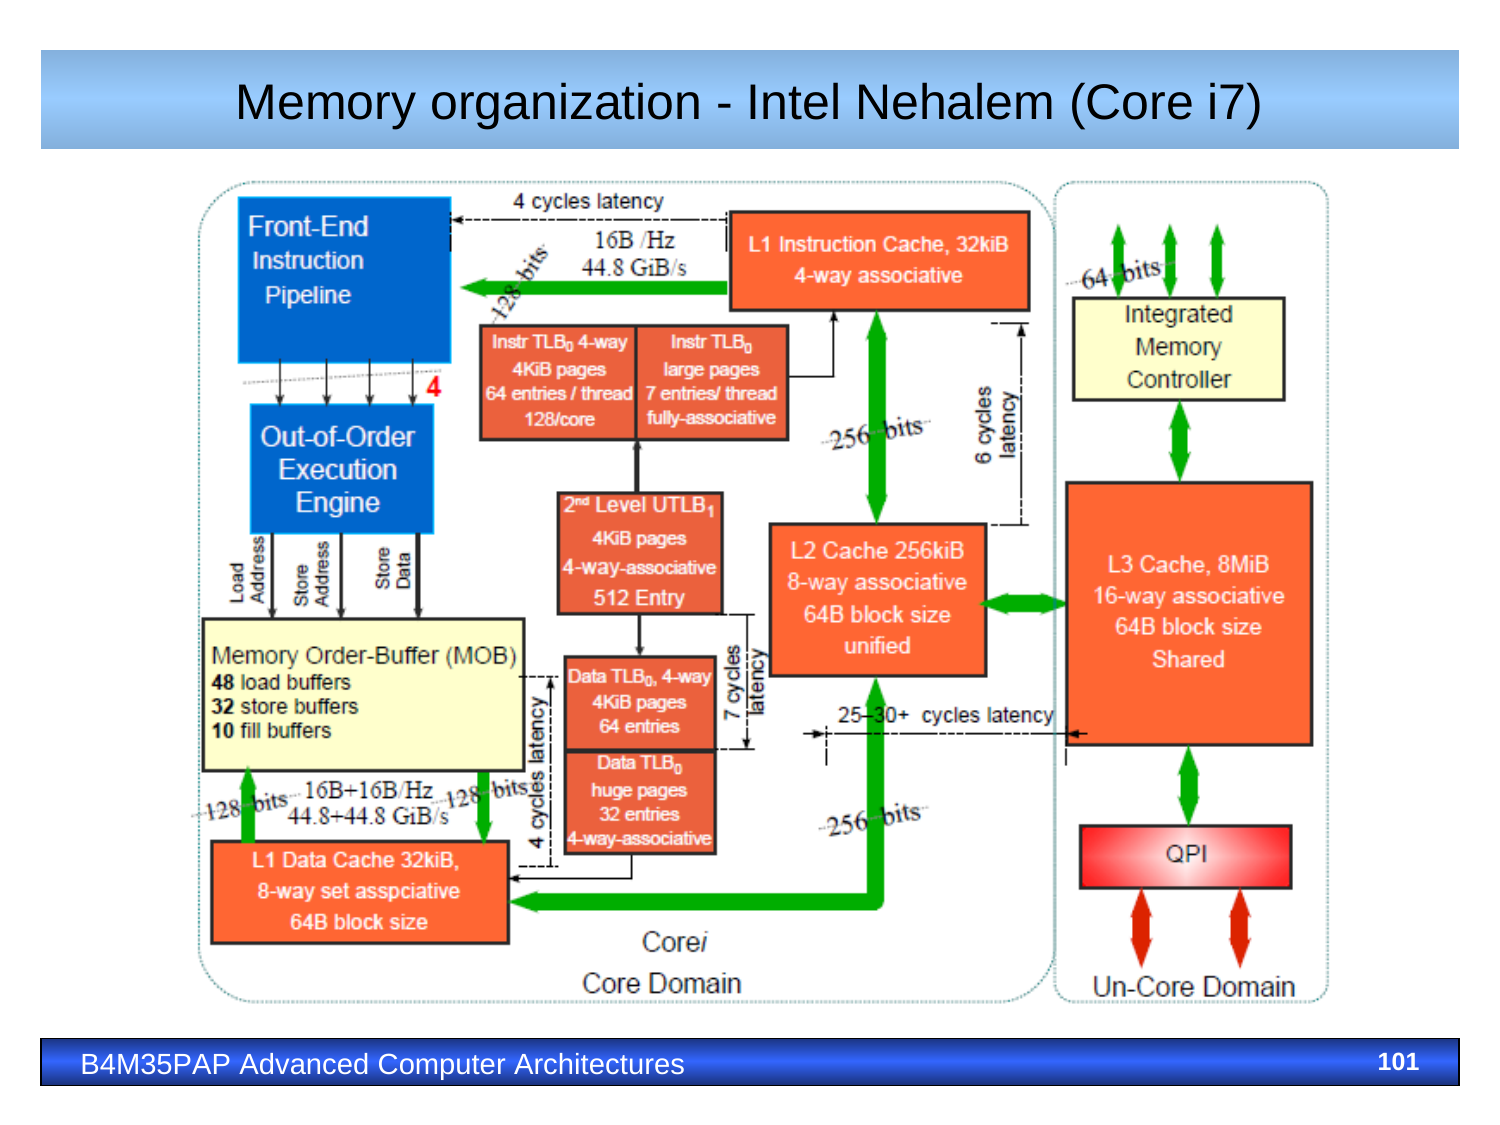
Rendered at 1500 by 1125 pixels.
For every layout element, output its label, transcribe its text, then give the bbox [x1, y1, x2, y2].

title Memory organization - Intel Nehalem (Core i7) [41, 50, 1459, 149]
picture [164, 152, 1343, 1016]
